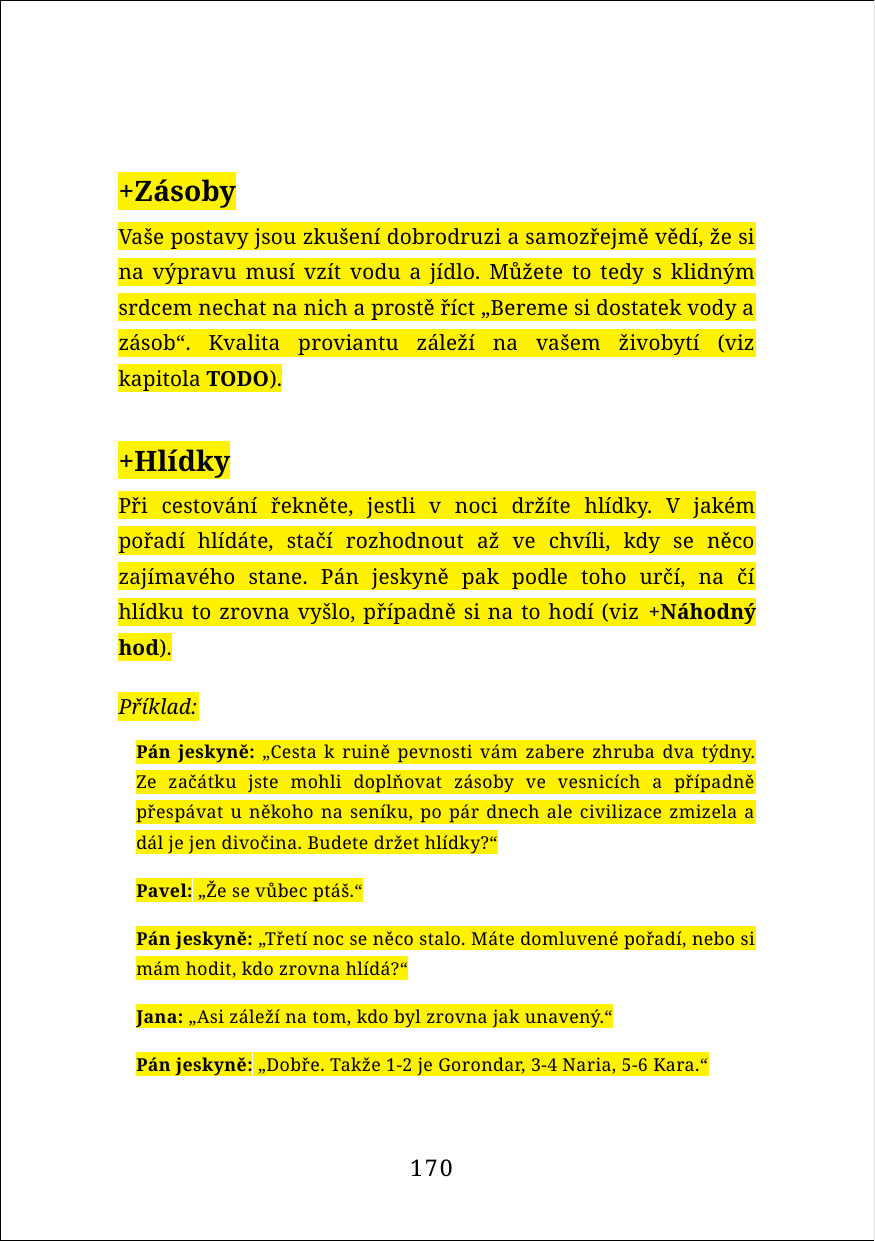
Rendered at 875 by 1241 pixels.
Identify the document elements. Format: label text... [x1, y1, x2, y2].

text Jana: „Asi záleží na tom, kdo byl zrovna jak unavený.“ [136, 1004, 756, 1028]
text Pán jeskyně: „Třetí noc se něco stalo. Máte domluvené pořadí, nebo si mám hodit, kdo zrovna hlídá?“ [136, 926, 756, 980]
subtitle +Zásoby [118, 172, 756, 210]
subtitle +Hlídky [118, 441, 756, 479]
text Při cestování řekněte, jestli v noci držíte hlídky. V jakém pořadí hlídáte, stačí rozhodnout až ve chvíli, kdy se něco zajímavého stane. Pán jeskyně pak podle toho určí, na čí hlídku to zrovna vyšlo, případně si na to hodí (viz +Náhodný hod). [118, 491, 756, 661]
text Vaše postavy jsou zkušení dobrodruzi a samozřejmě vědí, že si na výpravu musí vzít vodu a jídlo. Můžete to tedy s klidným srdcem nechat na nich a prostě říct „Bereme si dostatek vody a zásob“. Kvalita proviantu záleží na vašem živobytí (viz kapitola TODO). [118, 222, 756, 392]
text Příklad: [118, 692, 756, 721]
text Pán jeskyně: „Dobře. Takže 1-2 je Gorondar, 3-4 Naria, 5-6 Kara.“ [136, 1052, 756, 1076]
text Pavel: „Že se vůbec ptáš.“ [136, 878, 756, 902]
text Pán jeskyně: „Cesta k ruině pevnosti vám zabere zhruba dva týdny. Ze začátku jste mohli doplňovat zásoby ve vesnicích a případně přespávat u někoho na seníku, po pár dnech ale civilizace zmizela a dál je jen divočina. Budete držet hlídky?“ [136, 739, 756, 854]
